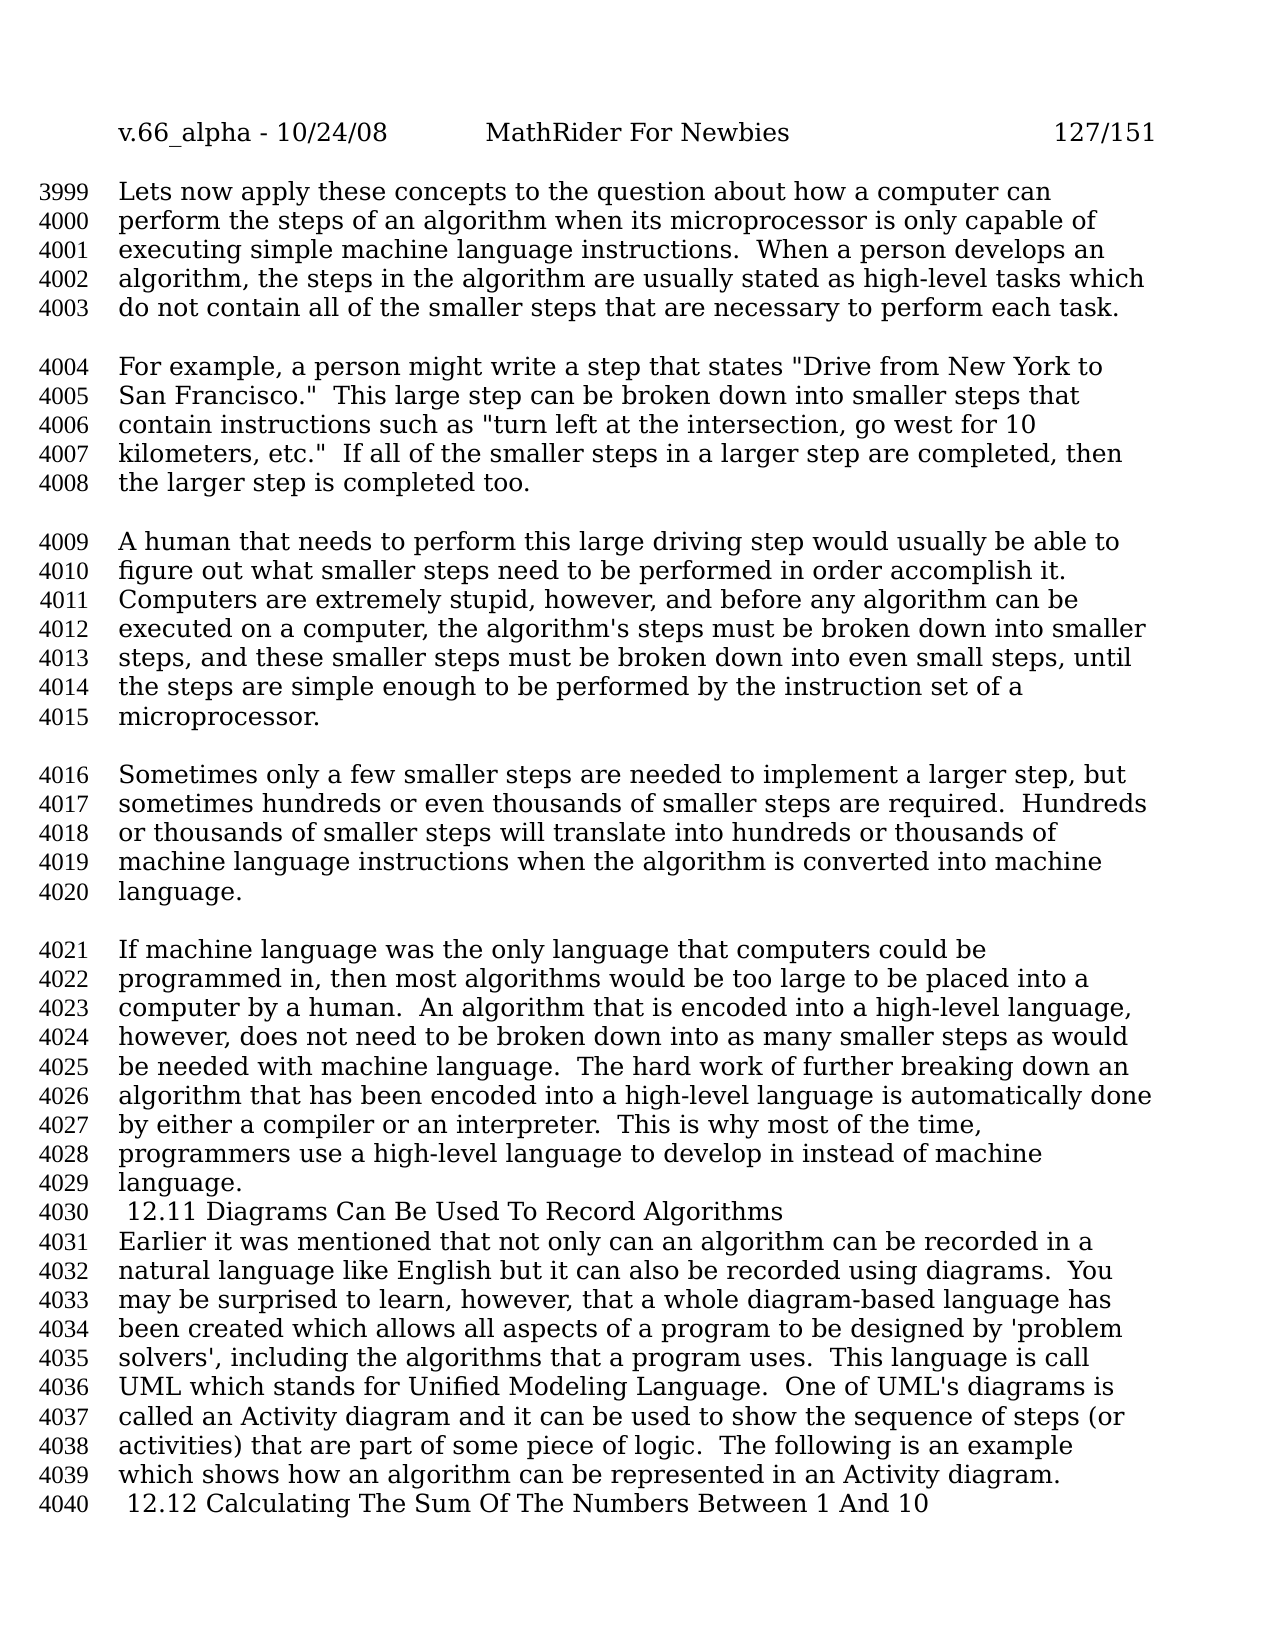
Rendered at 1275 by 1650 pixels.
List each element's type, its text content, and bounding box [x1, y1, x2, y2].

text Sometimes only a few smaller steps are needed to implement a larger step, but sometimes hundreds or even thousands of smaller steps are required. Hundreds or thousands of smaller steps will translate into hundreds or thousands of machine language instructions when the algorithm is converted into machine language. [118, 760, 1157, 906]
text 12.11 Diagrams Can Be Used To Record Algorithms [118, 1198, 1157, 1227]
text Lets now apply these concepts to the question about how a computer can perform the steps of an algorithm when its microprocessor is only capable of executing simple machine language instructions. When a person develops an algorithm, the steps in the algorithm are usually stated as high-level tasks which do not contain all of the smaller steps that are necessary to perform each task. [118, 177, 1157, 323]
text Earlier it was mentioned that not only can an algorithm can be recorded in a natural language like English but it can also be recorded using diagrams. You may be surprised to learn, however, that a whole diagram-based language has been created which allows all aspects of a program to be designed by 'problem solvers', including the algorithms that a program uses. This language is call UML which stands for Unified Modeling Language. One of UML's diagrams is called an Activity diagram and it can be used to show the sequence of steps (or activities) that are part of some piece of logic. The following is an example which shows how an algorithm can be represented in an Activity diagram. [118, 1227, 1157, 1489]
text For example, a person might write a step that states "Drive from New York to San Francisco." This large step can be broken down into smaller steps that contain instructions such as "turn left at the intersection, go west for 10 kilometers, etc." If all of the smaller steps in a larger step are completed, then the larger step is completed too. [118, 352, 1157, 498]
text A human that needs to perform this large driving step would usually be able to figure out what smaller steps need to be performed in order accomplish it. Computers are extremely stupid, however, and before any algorithm can be executed on a computer, the algorithm's steps must be broken down into smaller steps, and these smaller steps must be broken down into even small steps, until the steps are simple enough to be performed by the instruction set of a microprocessor. [118, 527, 1157, 731]
text 12.12 Calculating The Sum Of The Numbers Between 1 And 10 [118, 1489, 1157, 1518]
text If machine language was the only language that computers could be programmed in, then most algorithms would be too large to be placed into a computer by a human. An algorithm that is encoded into a high-level language, however, does not need to be broken down into as many smaller steps as would be needed with machine language. The hard work of further breaking down an algorithm that has been encoded into a high-level language is automatically done by either a compiler or an interpreter. This is why most of the time, programmers use a high-level language to develop in instead of machine language. [118, 935, 1157, 1198]
